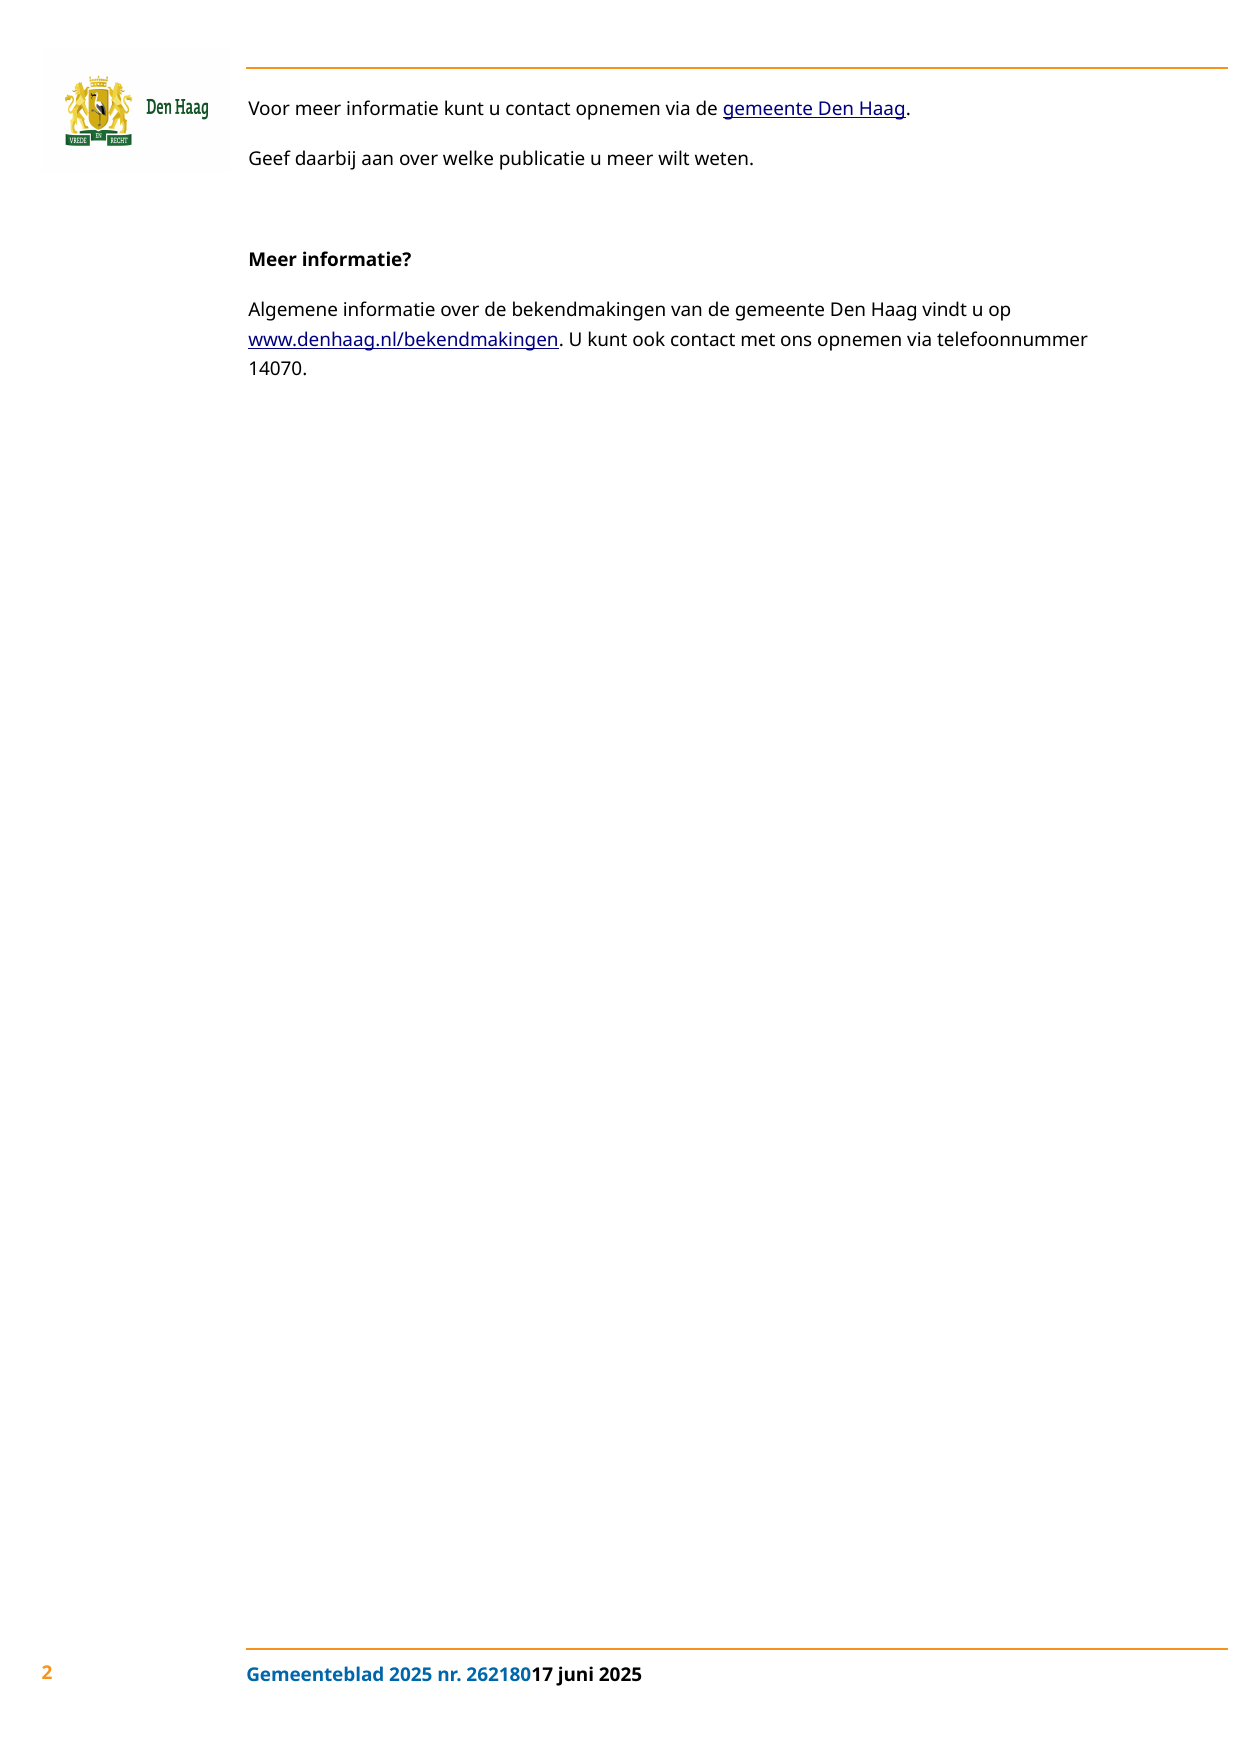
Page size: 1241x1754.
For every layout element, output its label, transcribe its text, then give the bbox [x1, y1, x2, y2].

text Voor meer informatie kunt u contact opnemen via de gemeente Den Haag. [248, 95, 1152, 121]
picture [41, 47, 231, 172]
text Meer informatie? [248, 246, 1152, 272]
text Algemene informatie over de bekendmakingen van de gemeente Den Haag vindt u op www.denhaag.nl/bekendmakingen. U kunt ook contact met ons opnemen via telefoonnummer 14070. [248, 296, 1152, 381]
text Geef daarbij aan over welke publicatie u meer wilt weten. [248, 145, 1152, 171]
